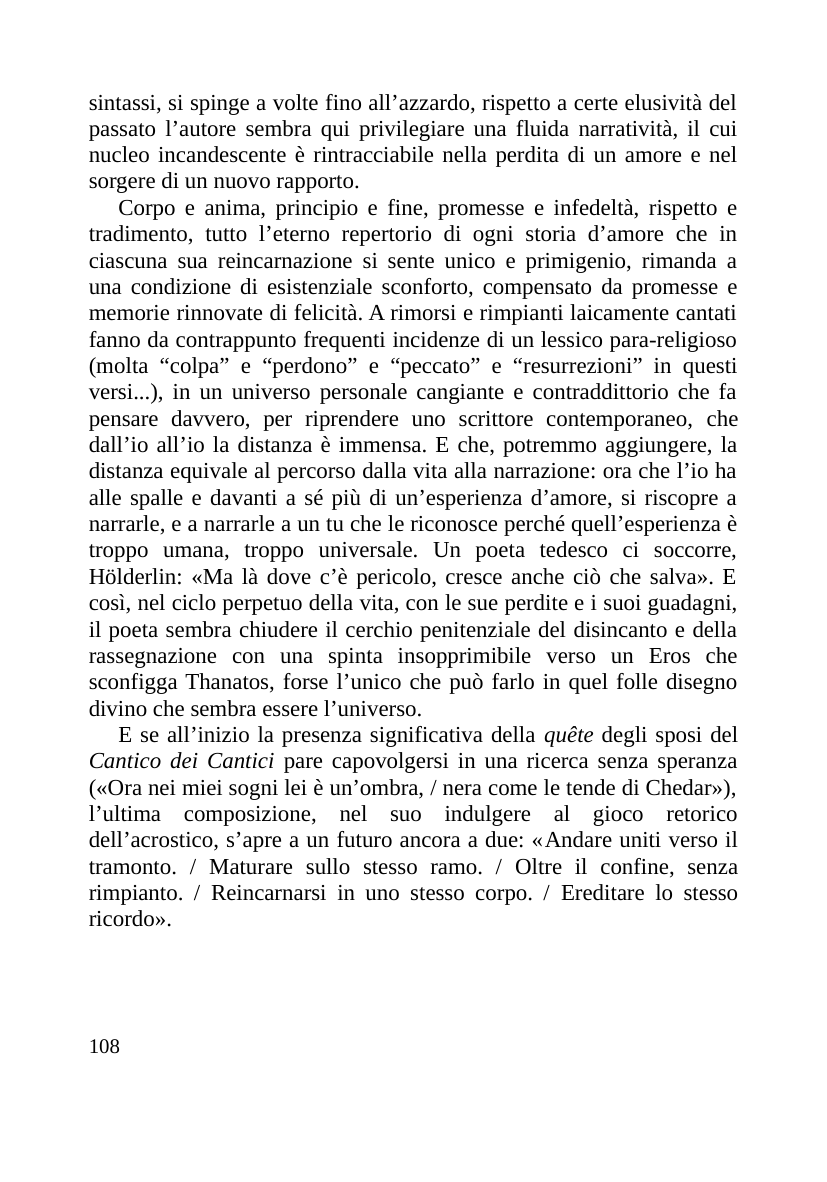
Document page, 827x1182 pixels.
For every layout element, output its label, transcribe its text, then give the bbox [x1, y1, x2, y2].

text sintassi, si spinge a volte fino all’azzardo, rispetto a certe elusività del passato l’autore sembra qui privilegiare una fluida narratività, il cui nucleo incandescente è rintracciabile nella perdita di un amore e nel sorgere di un nuovo rapporto. [88, 88, 738, 194]
text Corpo e anima, principio e fine, promesse e infedeltà, rispetto e tradimento, tutto l’eterno repertorio di ogni storia d’amore che in ciascuna sua reincarnazione si sente unico e primigenio, rimanda a una condizione di esistenziale sconforto, compensato da promesse e memorie rinnovate di felicità. A rimorsi e rimpianti laicamente cantati fanno da contrappunto frequenti incidenze di un lessico para-religioso (molta “colpa” e “perdono” e “peccato” e “resurrezioni” in questi versi...), in un universo personale cangiante e contraddittorio che fa pensare davvero, per riprendere uno scrittore contemporaneo, che dall’io all’io la distanza è immensa. E che, potremmo aggiungere, la distanza equivale al percorso dalla vita alla narrazione: ora che l’io ha alle spalle e davanti a sé più di un’esperienza d’amore, si riscopre a narrarle, e a narrarle a un tu che le riconosce perché quell’esperienza è troppo umana, troppo universale. Un poeta tedesco ci soccorre, Hölderlin: «Ma là dove c’è pericolo, cresce anche ciò che salva». E così, nel ciclo perpetuo della vita, con le sue perdite e i suoi guadagni, il poeta sembra chiudere il cerchio penitenziale del disincanto e della rassegnazione con una spinta insopprimibile verso un Eros che sconfigga Thanatos, forse l’unico che può farlo in quel folle disegno divino che sembra essere l’universo. [88, 194, 738, 721]
text E se all’inizio la presenza significativa della quête degli sposi del Cantico dei Cantici pare capovolgersi in una ricerca senza speranza («Ora nei miei sogni lei è un’ombra, / nera come le tende di Chedar»), l’ultima composizione, nel suo indulgere al gioco retorico dell’acrostico, s’apre a un futuro ancora a due: «Andare uniti verso il tramonto. / Maturare sullo stesso ramo. / Oltre il confine, senza rimpianto. / Reincarnarsi in uno stesso corpo. / Ereditare lo stesso ricordo». [88, 721, 738, 932]
